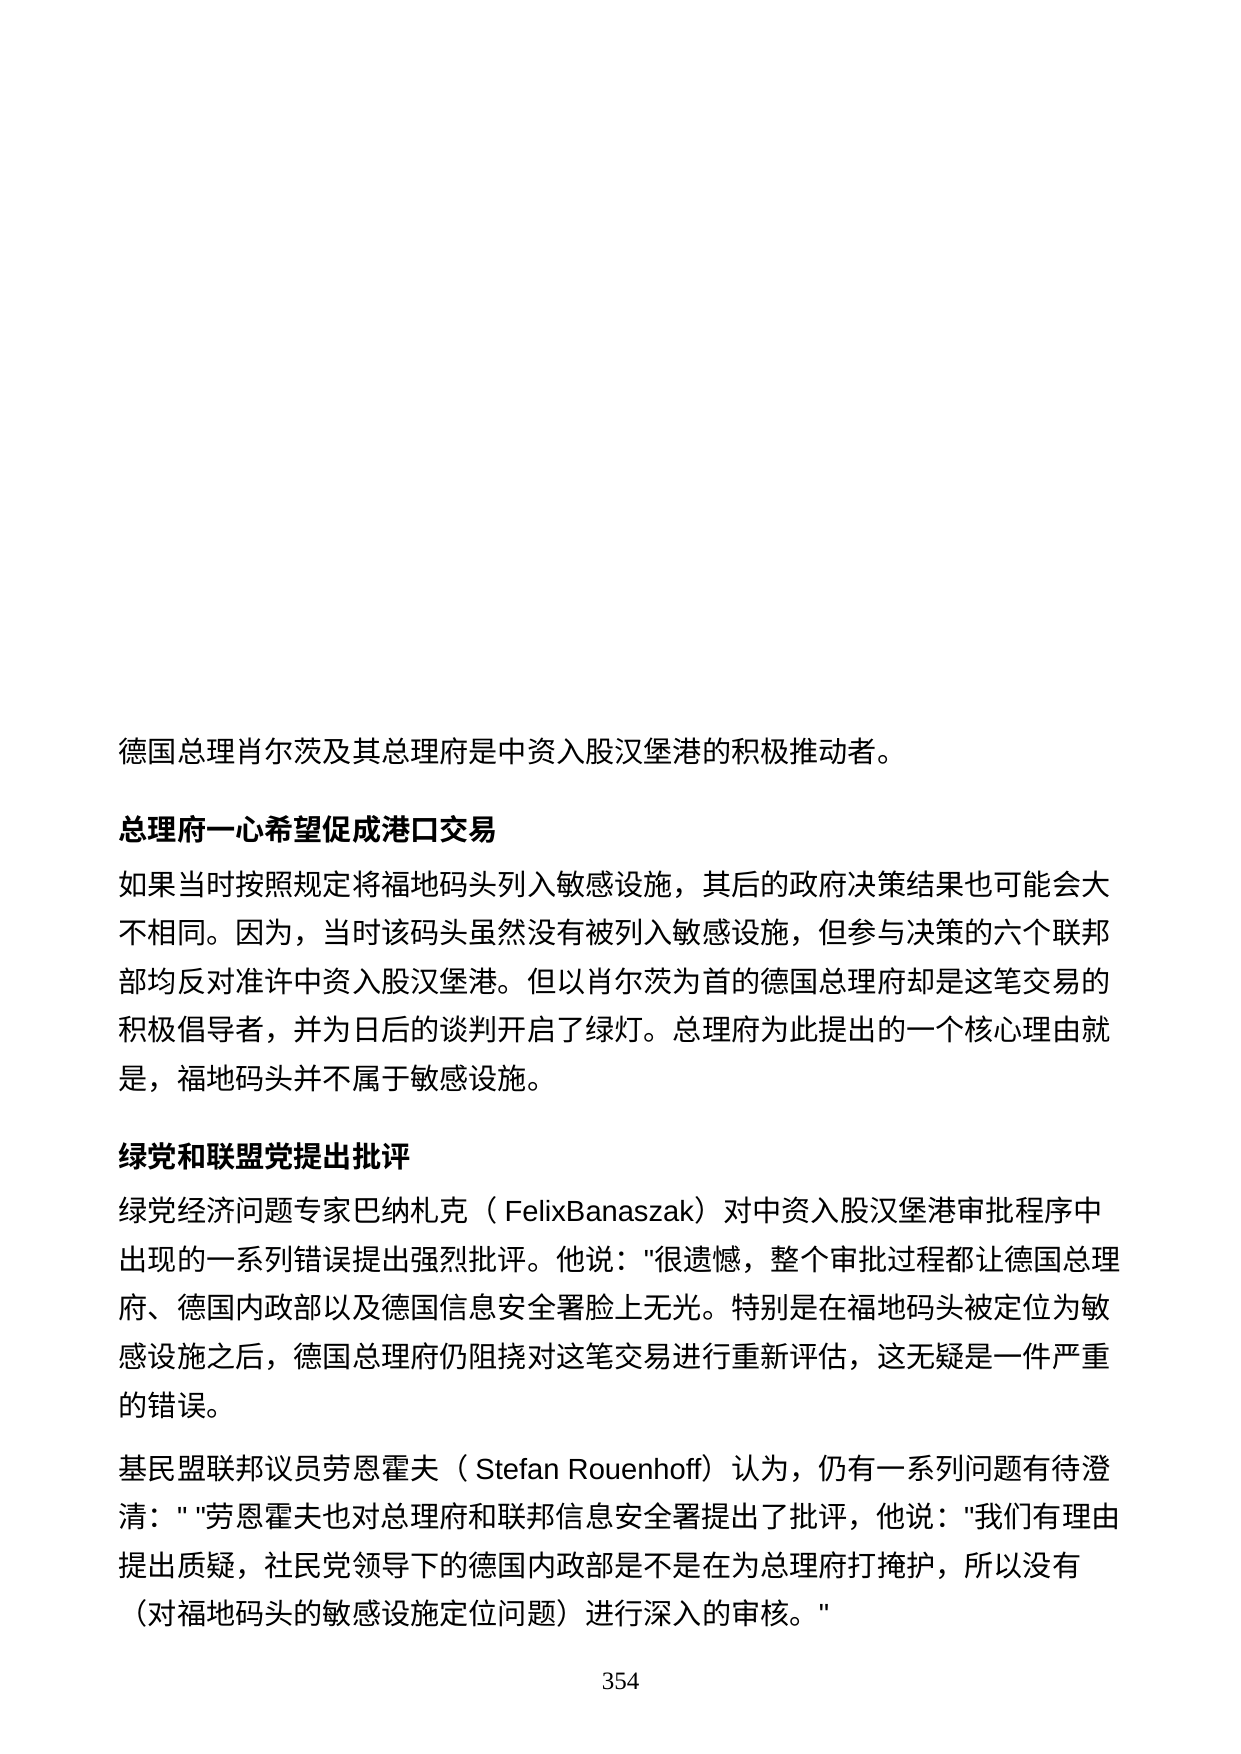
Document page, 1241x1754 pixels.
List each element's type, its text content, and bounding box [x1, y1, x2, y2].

text 德国总理肖尔茨及其总理府是中资入股汉堡港的积极推动者。 [118, 729, 1122, 771]
text 基民盟联邦议员劳恩霍夫（ Stefan Rouenhoff）认为，仍有一系列问题有待澄清：" "劳恩霍夫也对总理府和联邦信息安全署提出了批评，他说："我们有理由提出质疑，社民党领导下的德国内政部是不是在为总理府打掩护，所以没有（对福地码头的敏感设施定位问题）进行深入的审核。" [118, 1445, 1122, 1633]
text 绿党经济问题专家巴纳札克（ FelixBanaszak）对中资入股汉堡港审批程序中出现的一系列错误提出强烈批评。他说："很遗憾，整个审批过程都让德国总理府、德国内政部以及德国信息安全署脸上无光。特别是在福地码头被定位为敏感设施之后，德国总理府仍阻挠对这笔交易进行重新评估，这无疑是一件严重的错误。 [118, 1188, 1122, 1424]
subtitle 绿党和联盟党提出批评 [118, 1133, 1122, 1175]
subtitle 总理府一心希望促成港口交易 [118, 806, 1122, 849]
text 如果当时按照规定将福地码头列入敏感设施，其后的政府决策结果也可能会大不相同。因为，当时该码头虽然没有被列入敏感设施，但参与决策的六个联邦部均反对准许中资入股汉堡港。但以肖尔茨为首的德国总理府却是这笔交易的积极倡导者，并为日后的谈判开启了绿灯。总理府为此提出的一个核心理由就是，福地码头并不属于敏感设施。 [118, 861, 1122, 1098]
